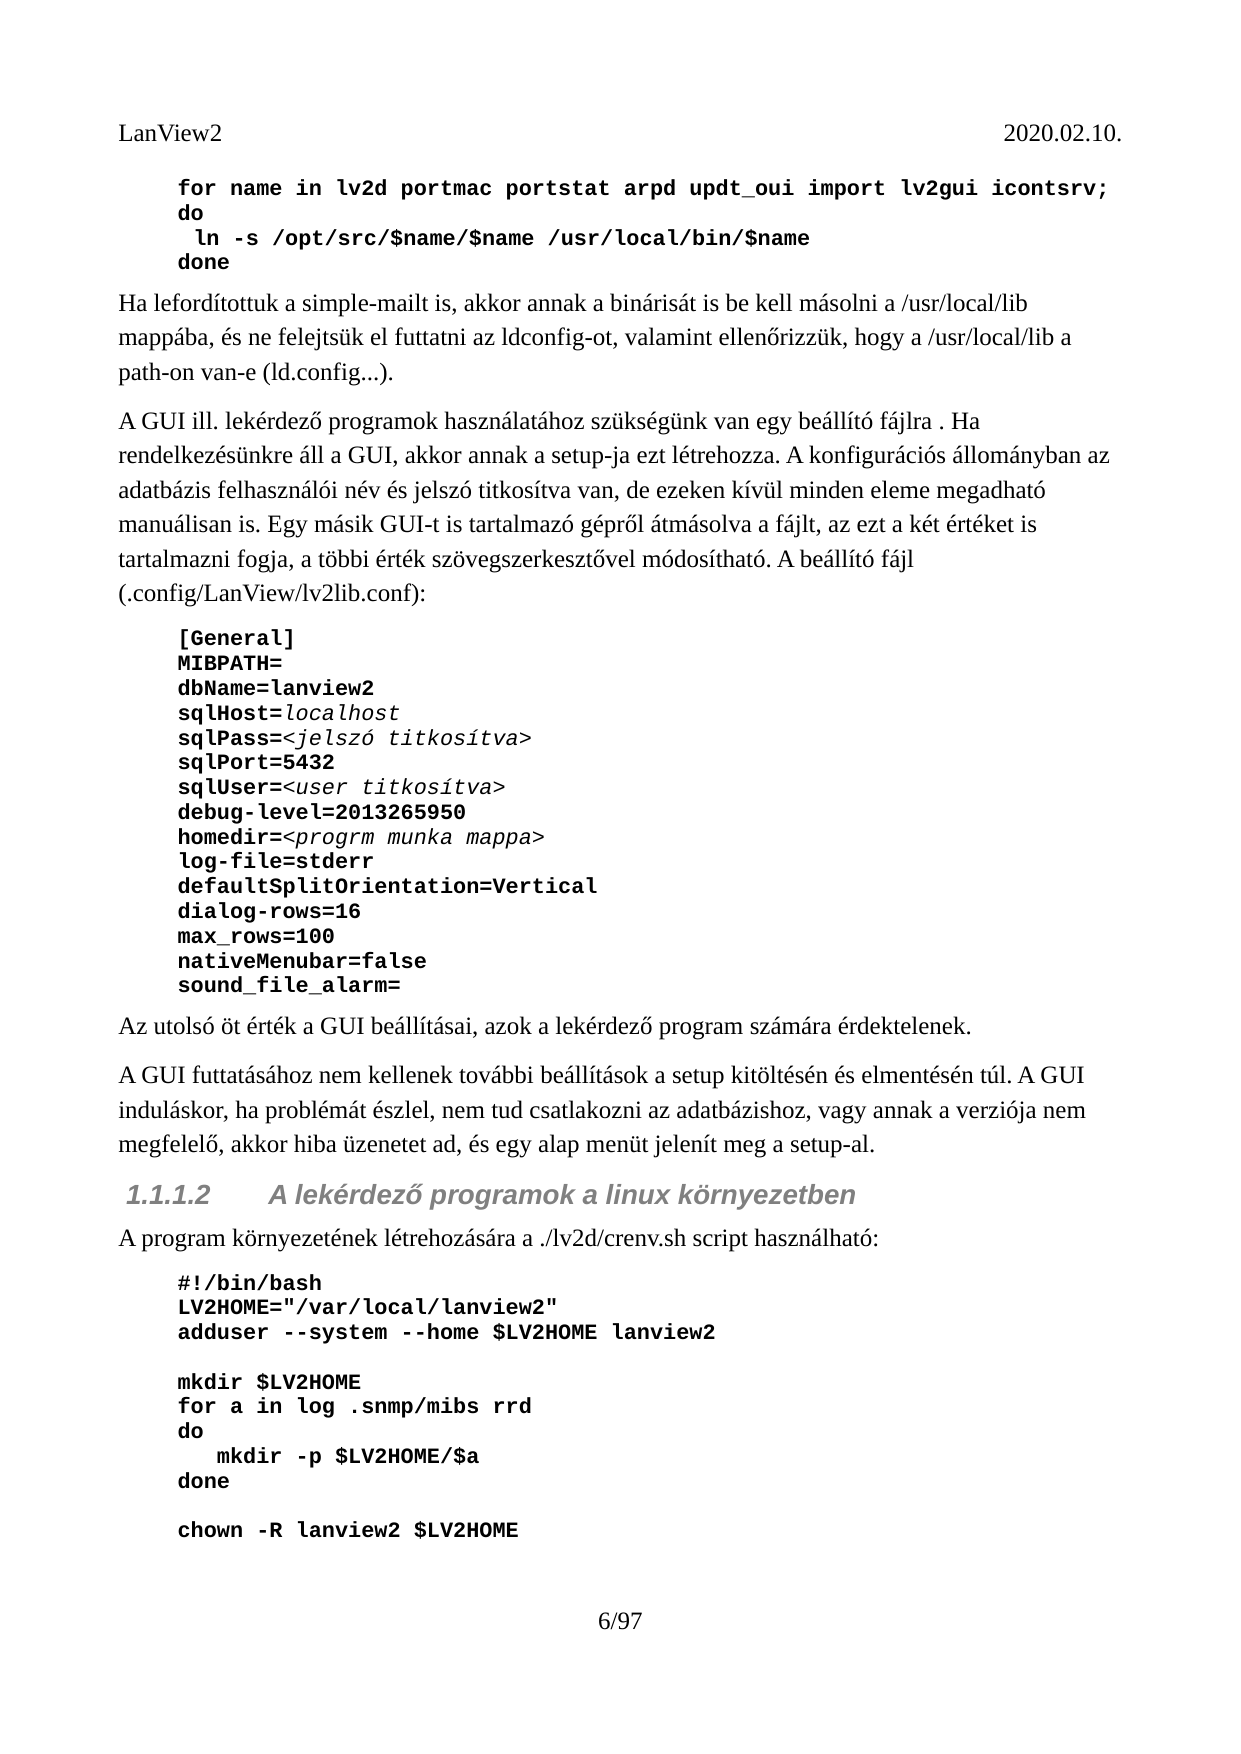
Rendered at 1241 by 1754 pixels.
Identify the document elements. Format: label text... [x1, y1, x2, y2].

text chown -R lanview2 $LV2HOME [177, 1519, 1122, 1544]
subtitle A lekérdező programok a linux környezetben [118, 1178, 1122, 1210]
text Ha lefordítottuk a simple-mailt is, akkor annak a binárisát is be kell másolni a /usr/local/lib mappába, és ne felejtsük el futtatni az ldconfig-ot, valamint ellenőrizzük, hogy a /usr/local/lib a path-on van-e (ld.config...). [118, 288, 1122, 386]
text adduser --system --home $LV2HOME lanview2 [177, 1321, 1122, 1346]
text done [177, 1470, 1122, 1495]
text mkdir -p $LV2HOME/$a [177, 1445, 1122, 1470]
text A GUI futtatásához nem kellenek további beállítások a setup kitöltésén és elmentésén túl. A GUI induláskor, ha problémát észlel, nem tud csatlakozni az adatbázishoz, vagy annak a verziója nem megfelelő, akkor hiba üzenetet ad, és egy alap menüt jelenít meg a setup-al. [118, 1060, 1122, 1158]
text for name in lv2d portmac portstat arpd updt_oui import lv2gui icontsrv; do ln -s /opt/src/$name/$name /usr/local/bin/$name done [177, 177, 1122, 276]
text [General] MIBPATH= dbName=lanview2 sqlHost=localhost sqlPass=<jelszó titkosítva> sqlPort=5432 sqlUser=<user titkosítva> debug-level=2013265950 homedir=<progrm munka mappa> log-file=stderr defaultSplitOrientation=Vertical dialog-rows=16 max_rows=100 nativeMenubar=false sound_file_alarm= [177, 627, 1122, 999]
text for a in log .snmp/mibs rrd [177, 1396, 1122, 1420]
text A program környezetének létrehozására a ./lv2d/crenv.sh script használható: [118, 1223, 1122, 1251]
text mkdir $LV2HOME [177, 1371, 1122, 1396]
text do [177, 1420, 1122, 1445]
text Az utolsó öt érték a GUI beállításai, azok a lekérdező program számára érdektelenek. [118, 1011, 1122, 1040]
text #!/bin/bash [177, 1272, 1122, 1296]
text A GUI ill. lekérdező programok használatához szükségünk van egy beállító fájlra . Ha rendelkezésünkre áll a GUI, akkor annak a setup-ja ezt létrehozza. A konfigurációs állományban az adatbázis felhasználói név és jelszó titkosítva van, de ezeken kívül minden eleme megadható manuálisan is. Egy másik GUI-t is tartalmazó gépről átmásolva a fájlt, az ezt a két értéket is tartalmazni fogja, a többi érték szövegszerkesztővel módosítható. A beállító fájl (.config/LanView/lv2lib.conf): [118, 406, 1122, 607]
text LV2HOME="/var/local/lanview2" [177, 1296, 1122, 1321]
